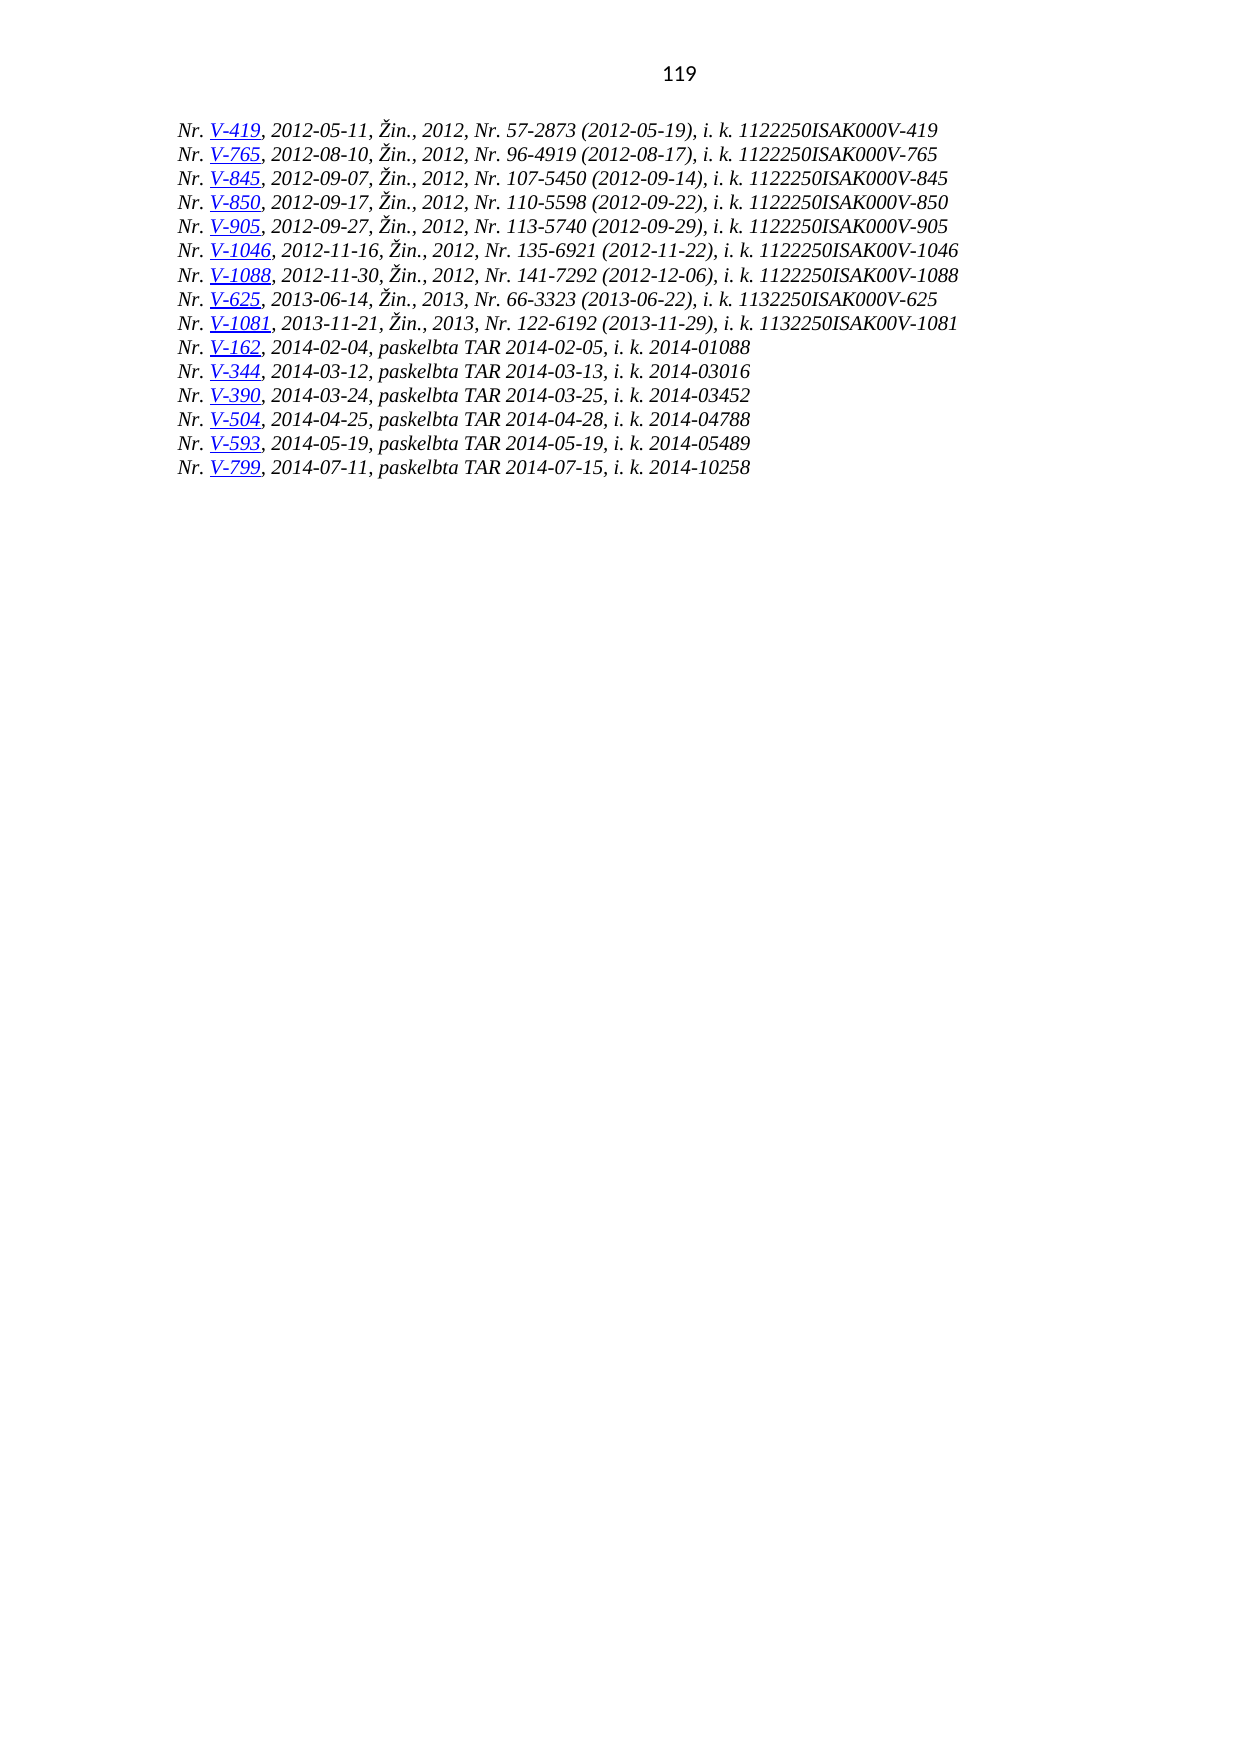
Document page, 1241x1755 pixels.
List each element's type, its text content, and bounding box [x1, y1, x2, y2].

text Nr. V-625, 2013-06-14, Žin., 2013, Nr. 66-3323 (2013-06-22), i. k. 1132250ISAK000V-625 [177, 287, 1181, 311]
text Nr. V-504, 2014-04-25, paskelbta TAR 2014-04-28, i. k. 2014-04788 [177, 407, 1181, 431]
text Nr. V-845, 2012-09-07, Žin., 2012, Nr. 107-5450 (2012-09-14), i. k. 1122250ISAK000V-845 [177, 166, 1181, 190]
text Nr. V-905, 2012-09-27, Žin., 2012, Nr. 113-5740 (2012-09-29), i. k. 1122250ISAK000V-905 [177, 214, 1181, 238]
text Nr. V-799, 2014-07-11, paskelbta TAR 2014-07-15, i. k. 2014-10258 [177, 455, 1181, 479]
text Nr. V-850, 2012-09-17, Žin., 2012, Nr. 110-5598 (2012-09-22), i. k. 1122250ISAK000V-850 [177, 190, 1181, 214]
text Nr. V-1088, 2012-11-30, Žin., 2012, Nr. 141-7292 (2012-12-06), i. k. 1122250ISAK00V-1088 [177, 262, 1181, 287]
text Nr. V-162, 2014-02-04, paskelbta TAR 2014-02-05, i. k. 2014-01088 [177, 335, 1181, 359]
text Nr. V-390, 2014-03-24, paskelbta TAR 2014-03-25, i. k. 2014-03452 [177, 383, 1181, 407]
text Nr. V-593, 2014-05-19, paskelbta TAR 2014-05-19, i. k. 2014-05489 [177, 431, 1181, 455]
text Nr. V-1081, 2013-11-21, Žin., 2013, Nr. 122-6192 (2013-11-29), i. k. 1132250ISAK00V-1081 [177, 311, 1181, 335]
text Nr. V-1046, 2012-11-16, Žin., 2012, Nr. 135-6921 (2012-11-22), i. k. 1122250ISAK00V-1046 [177, 238, 1181, 262]
text Nr. V-344, 2014-03-12, paskelbta TAR 2014-03-13, i. k. 2014-03016 [177, 359, 1181, 383]
text Nr. V-419, 2012-05-11, Žin., 2012, Nr. 57-2873 (2012-05-19), i. k. 1122250ISAK000V-419 [177, 118, 1181, 142]
text Nr. V-765, 2012-08-10, Žin., 2012, Nr. 96-4919 (2012-08-17), i. k. 1122250ISAK000V-765 [177, 142, 1181, 166]
